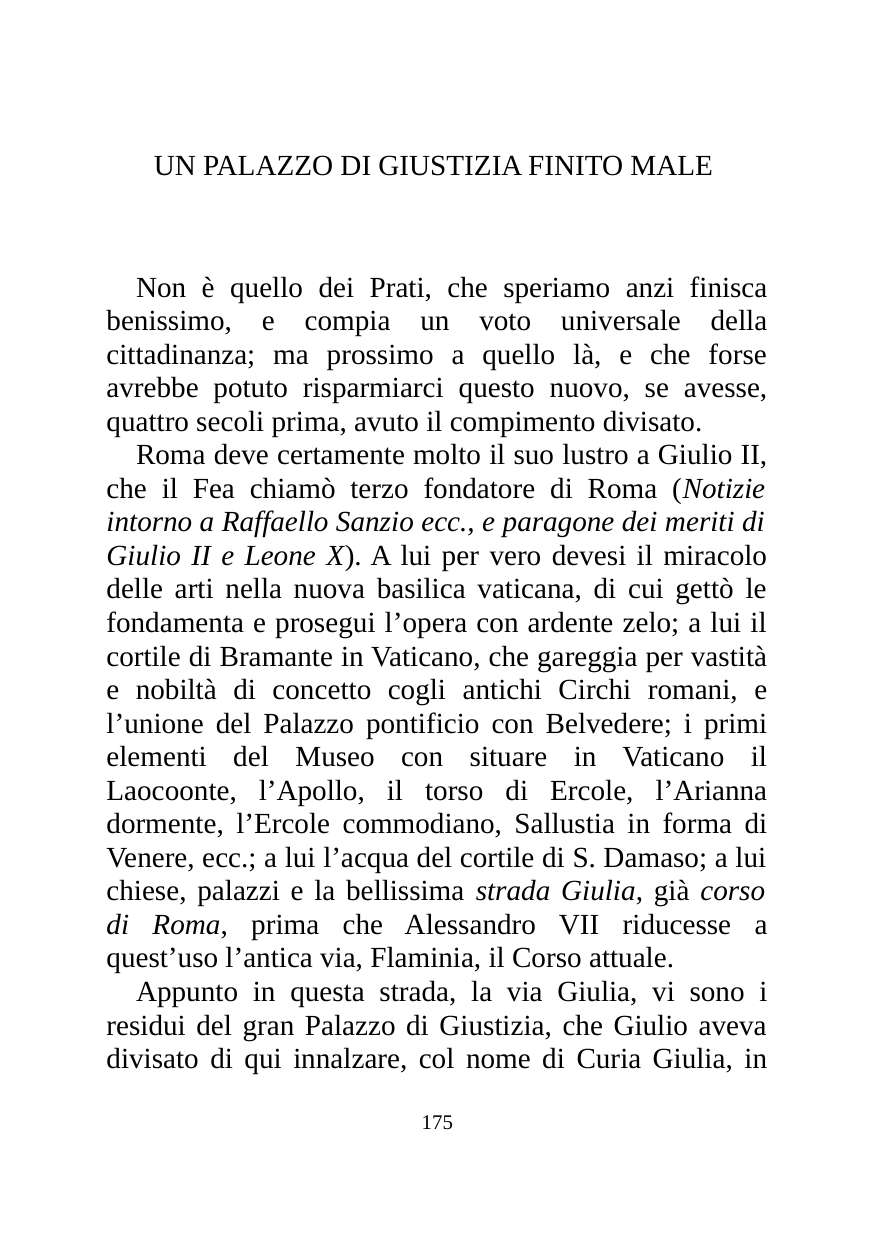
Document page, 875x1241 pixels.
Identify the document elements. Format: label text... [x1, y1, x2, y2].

text Non è quello dei Prati, che speriamo anzi finisca benissimo, e compia un voto universale della cittadinanza; ma prossimo a quello là, e che forse avrebbe potuto risparmiarci questo nuovo, se avesse, quattro secoli prima, avuto il compimento divisato. [106, 270, 768, 437]
text Roma deve certamente molto il suo lustro a Giulio II, che il Fea chiamò terzo fondatore di Roma (Notizie intorno a Raffaello Sanzio ecc., e paragone dei meriti di Giulio II e Leone X). A lui per vero devesi il miracolo delle arti nella nuova basilica vaticana, di cui gettò le fondamenta e prosegui l’opera con ardente zelo; a lui il cortile di Bramante in Vaticano, che gareggia per vastità e nobiltà di concetto cogli antichi Circhi romani, e l’unione del Palazzo pontificio con Belvedere; i primi elementi del Museo con situare in Vaticano il Laocoonte, l’Apollo, il torso di Ercole, l’Arianna dormente, l’Ercole commodiano, Sallustia in forma di Venere, ecc.; a lui l’acqua del cortile di S. Damaso; a lui chiese, palazzi e la bellissima strada Giulia, già corso di Roma, prima che Alessandro VII riducesse a quest’uso l’antica via, Flaminia, il Corso attuale. [106, 437, 768, 974]
text Appunto in questa strada, la via Giulia, vi sono i residui del gran Palazzo di Giustizia, che Giulio aveva divisato di qui innalzare, col nome di Curia Giulia, in [106, 974, 768, 1075]
subtitle UN PALAZZO DI GIUSTIZIA FINITO MALE [106, 148, 768, 181]
